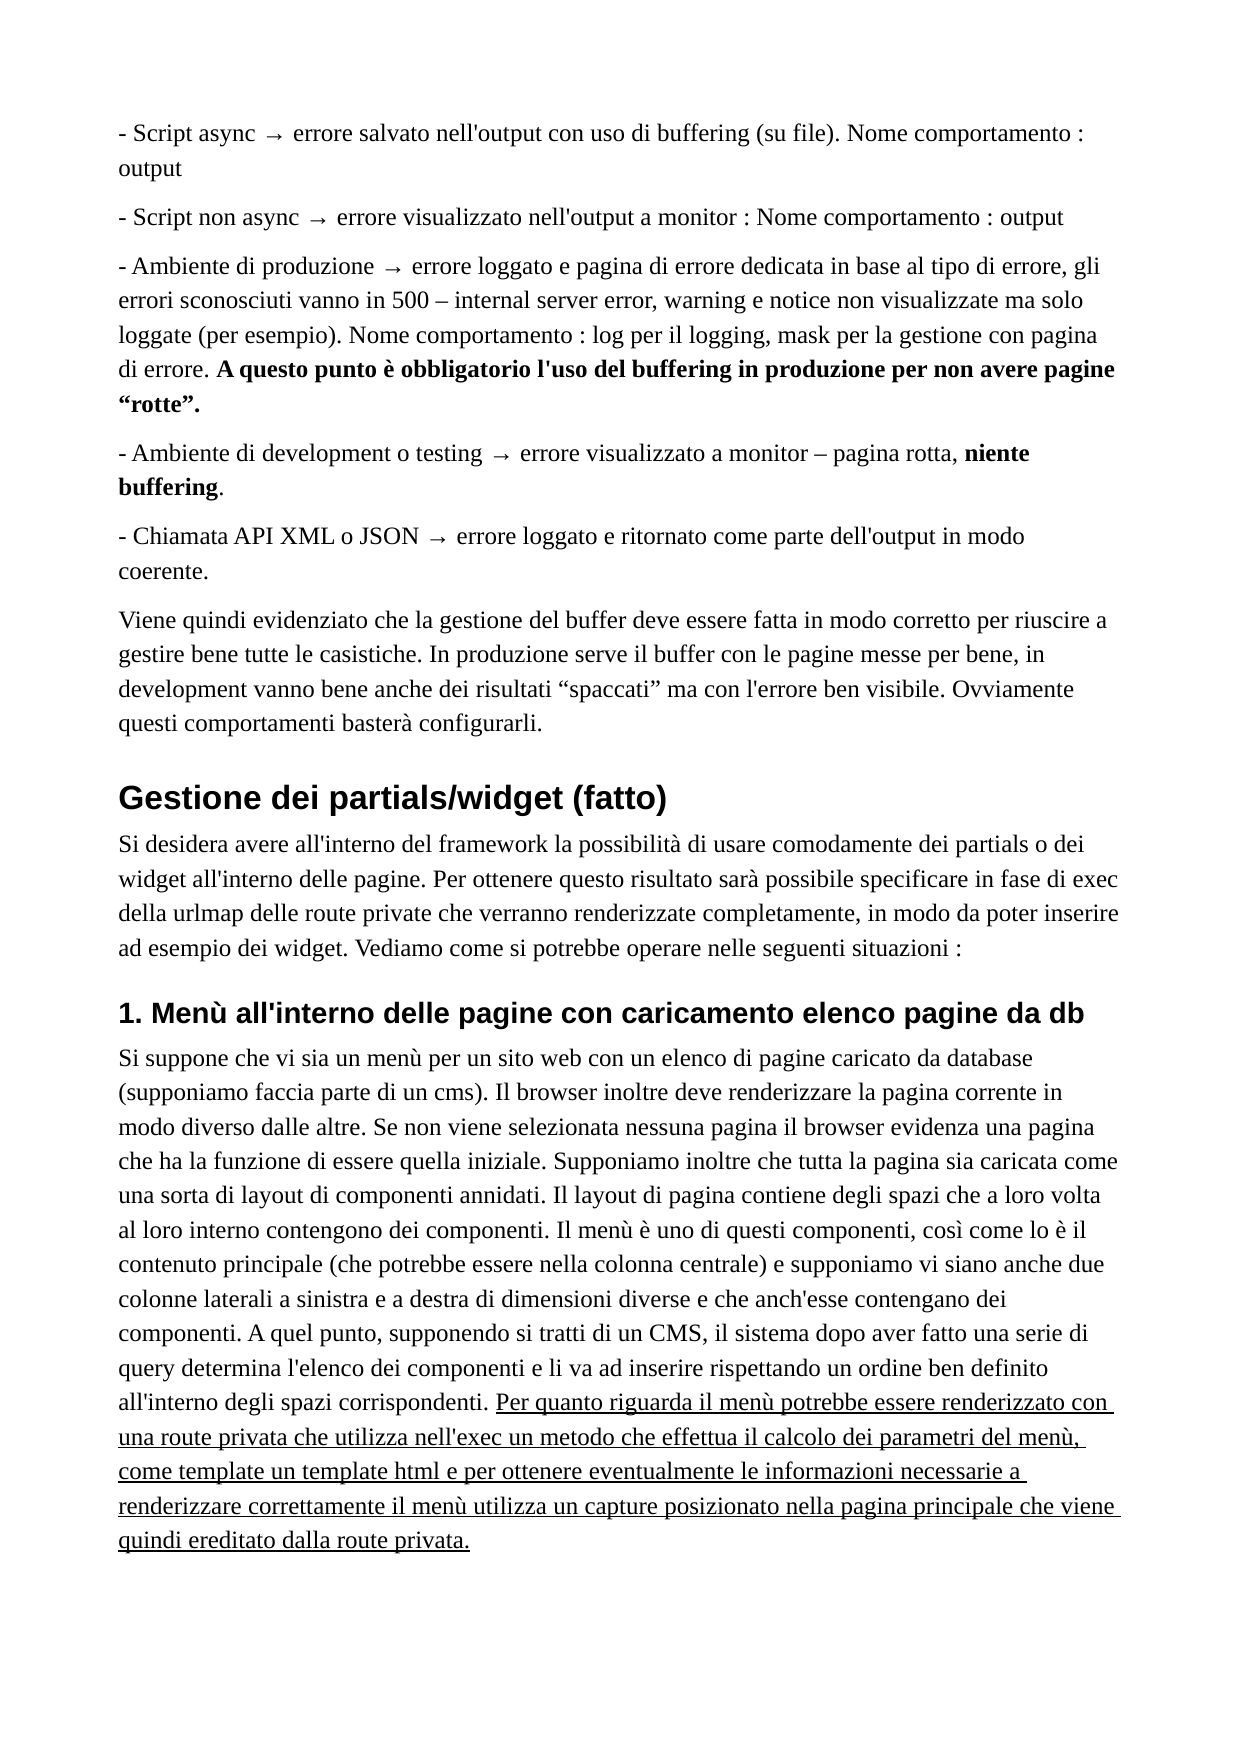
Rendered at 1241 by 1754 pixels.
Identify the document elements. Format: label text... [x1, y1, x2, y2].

text Si desidera avere all'interno del framework la possibilità di usare comodamente dei partials o dei widget all'interno delle pagine. Per ottenere questo risultato sarà possibile specificare in fase di exec della urlmap delle route private che verranno renderizzate completamente, in modo da poter inserire ad esempio dei widget. Vediamo come si potrebbe operare nelle seguenti situazioni : [118, 829, 1122, 961]
text - Script async → errore salvato nell'output con uso di buffering (su file). Nome comportamento : output [118, 118, 1122, 181]
text - Script non async → errore visualizzato nell'output a monitor : Nome comportamento : output [118, 202, 1122, 230]
subtitle 1. Menù all'interno delle pagine con caricamento elenco pagine da db [118, 996, 1122, 1030]
text Si suppone che vi sia un menù per un sito web con un elenco di pagine caricato da database (supponiamo faccia parte di un cms). Il browser inoltre deve renderizzare la pagina corrente in modo diverso dalle altre. Se non viene selezionata nessuna pagina il browser evidenza una pagina che ha la funzione di essere quella iniziale. Supponiamo inoltre che tutta la pagina sia caricata come una sorta di layout di componenti annidati. Il layout di pagina contiene degli spazi che a loro volta al loro interno contengono dei componenti. Il menù è uno di questi componenti, così come lo è il contenuto principale (che potrebbe essere nella colonna centrale) e supponiamo vi siano anche due colonne laterali a sinistra e a destra di dimensioni diverse e che anch'esse contengano dei componenti. A quel punto, supponendo si tratti di un CMS, il sistema dopo aver fatto una serie di query determina l'elenco dei componenti e li va ad inserire rispettando un ordine ben definito all'interno degli spazi corrispondenti. Per quanto riguarda il menù potrebbe essere renderizzato con una route privata che utilizza nell'exec un metodo che effettua il calcolo dei parametri del menù, come template un template html e per ottenere eventualmente le informazioni necessarie a renderizzare correttamente il menù utilizza un capture posizionato nella pagina principale che viene quindi ereditato dalla route privata. [118, 1043, 1122, 1554]
text - Ambiente di produzione → errore loggato e pagina di errore dedicata in base al tipo di errore, gli errori sconosciuti vanno in 500 – internal server error, warning e notice non visualizzate ma solo loggate (per esempio). Nome comportamento : log per il logging, mask per la gestione con pagina di errore. A questo punto è obbligatorio l'uso del buffering in produzione per non avere pagine “rotte”. [118, 251, 1122, 417]
text - Chiamata API XML o JSON → errore loggato e ritornato come parte dell'output in modo coerente. [118, 521, 1122, 584]
text Viene quindi evidenziato che la gestione del buffer deve essere fatta in modo corretto per riuscire a gestire bene tutte le casistiche. In produzione serve il buffer con le pagine messe per bene, in development vanno bene anche dei risultati “spaccati” ma con l'errore ben visibile. Ovviamente questi comportamenti basterà configurarli. [118, 605, 1122, 737]
text - Ambiente di development o testing → errore visualizzato a monitor – pagina rotta, niente buffering. [118, 438, 1122, 501]
subtitle Gestione dei partials/widget (fatto) [118, 778, 1122, 817]
